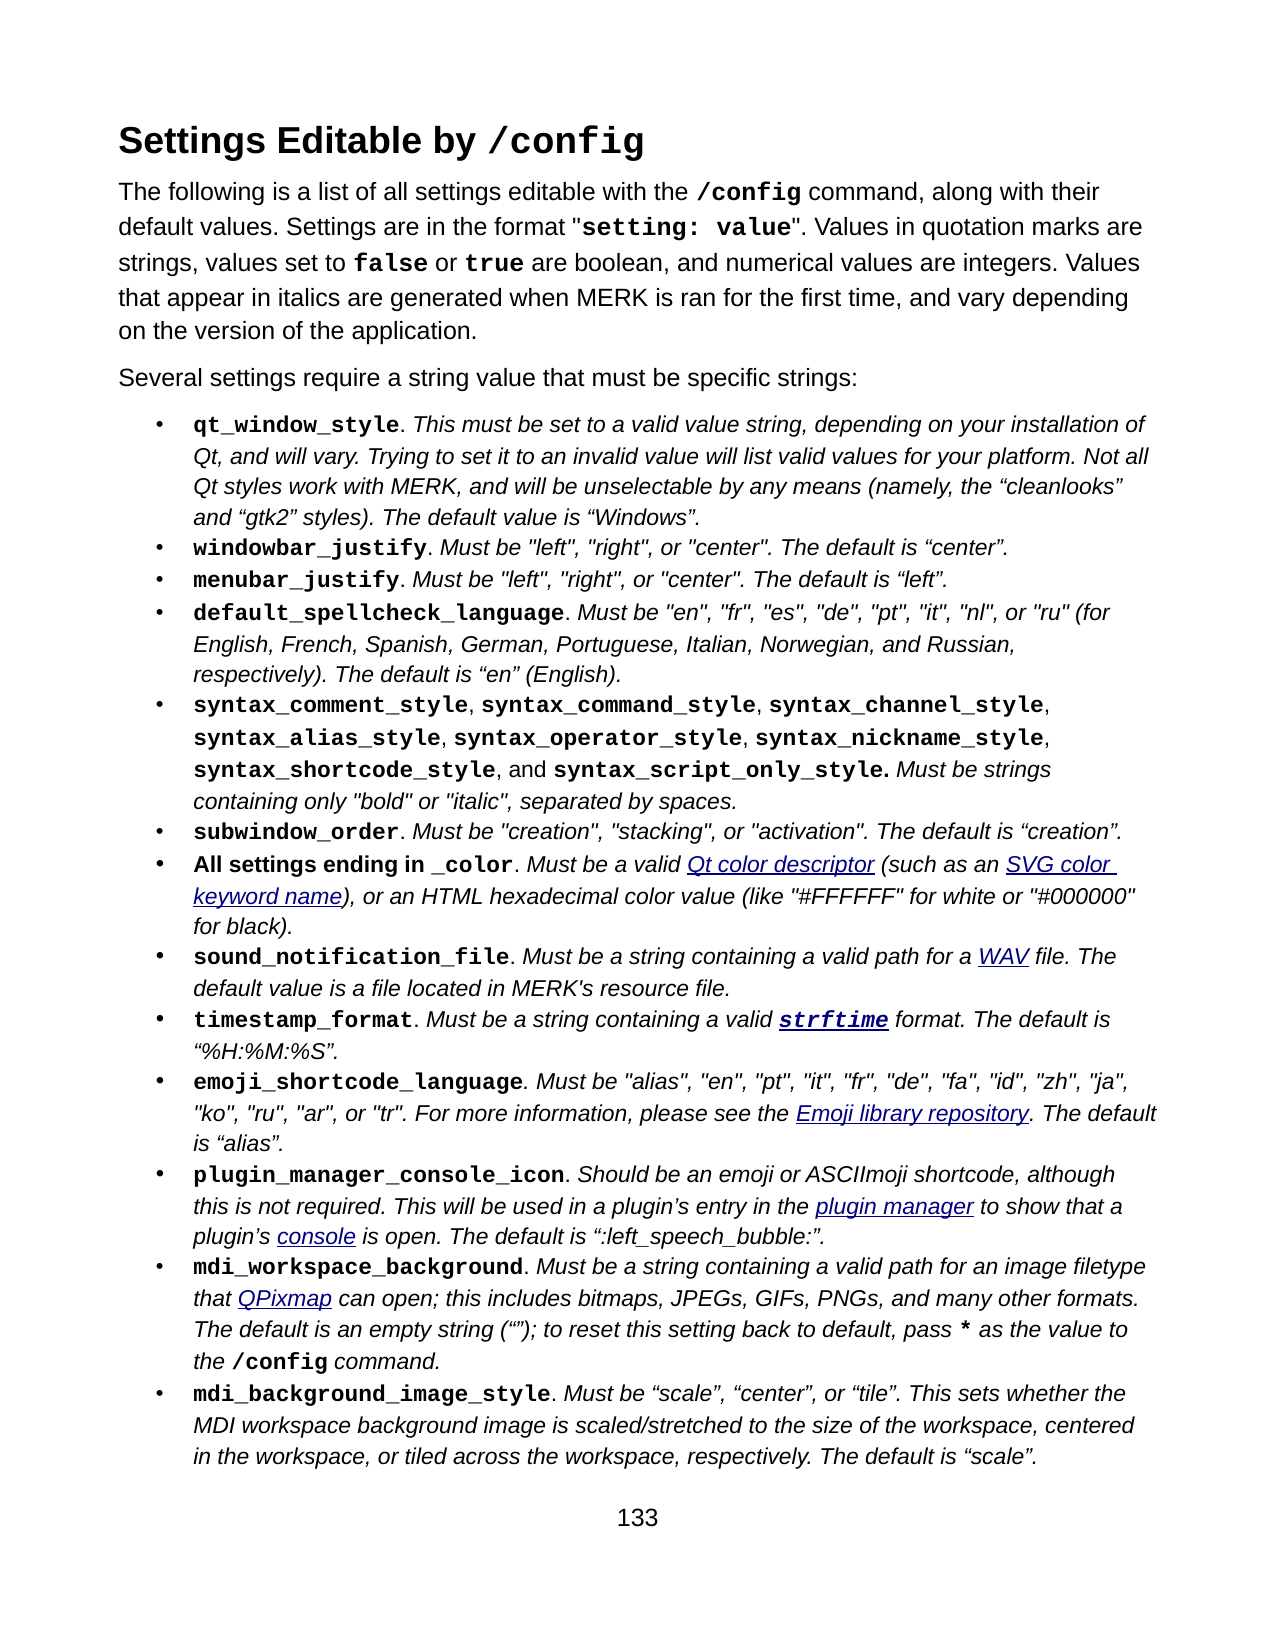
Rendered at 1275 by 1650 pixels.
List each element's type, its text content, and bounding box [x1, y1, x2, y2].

list mdi_workspace_background. Must be a string containing a valid path for an image filetype that QPixmap can open; this includes bitmaps, JPEGs, GIFs, PNGs, and many other formats. The default is an empty string (“”); to reset this setting back to default, pass * as the value to the /config command. [156, 1253, 1157, 1376]
list timestamp_format. Must be a string containing a valid strftime format. The default is “%H:%M:%S”. [156, 1006, 1157, 1064]
list menubar_justify. Must be "left", "right", or "center". The default is “left”. [156, 566, 1157, 594]
list mdi_background_image_style. Must be “scale”, “center”, or “tile”. This sets whether the MDI workspace background image is scaled/stretched to the size of the workspace, centered in the workspace, or tiled across the workspace, respectively. The default is “scale”. [156, 1380, 1157, 1469]
list subwindow_order. Must be "creation", "stacking", or "activation". The default is “creation”. [156, 818, 1157, 846]
list windowbar_justify. Must be "left", "right", or "center". The default is “center”. [156, 534, 1157, 562]
list qt_window_style. This must be set to a valid value string, depending on your installation of Qt, and will vary. Trying to set it to an invalid value will list valid values for your platform. Not all Qt styles work with MERK, and will be unselectable by any means (namely, the “cleanlooks” and “gtk2” styles). The default value is “Windows”. [156, 411, 1157, 530]
text Several settings require a string value that must be specific strings: [118, 363, 1157, 392]
list plugin_manager_console_icon. Should be an emoji or ASCIImoji shortcode, although this is not required. This will be used in a plugin’s entry in the plugin manager to show that a plugin’s console is open. The default is “:left_speech_bubble:”. [156, 1161, 1157, 1249]
list emoji_shortcode_language. Must be "alias", "en", "pt", "it", "fr", "de", "fa", "id", "zh", "ja", "ko", "ru", "ar", or "tr". For more information, please see the Emoji library repository. The default is “alias”. [156, 1068, 1157, 1157]
list All settings ending in _color. Must be a valid Qt color descriptor (such as an SVG color keyword name), or an HTML hexadecimal color value (like "#FFFFFF" for white or "#000000" for black). [156, 851, 1157, 939]
list sound_notification_file. Must be a string containing a valid path for a WAV file. The default value is a file located in MERK's resource file. [156, 943, 1157, 1002]
subtitle Settings Editable by /config [118, 118, 1157, 164]
list default_spellcheck_language. Must be "en", "fr", "es", "de", "pt", "it", "nl", or "ru" (for English, French, Spanish, German, Portuguese, Italian, Norwegian, and Russian, respectively). The default is “en” (English). [156, 599, 1157, 687]
text The following is a list of all settings editable with the /config command, along with their default values. Settings are in the format "setting: value". Values in quotation marks are strings, values set to false or true are boolean, and numerical values are integers. Values that appear in italics are generated when MERK is ran for the first time, and vary depending on the version of the application. [118, 177, 1157, 344]
list syntax_comment_style, syntax_command_style, syntax_channel_style, syntax_alias_style, syntax_operator_style, syntax_nickname_style, syntax_shortcode_style, and syntax_script_only_style. Must be strings containing only "bold" or "italic", separated by spaces. [156, 691, 1157, 814]
